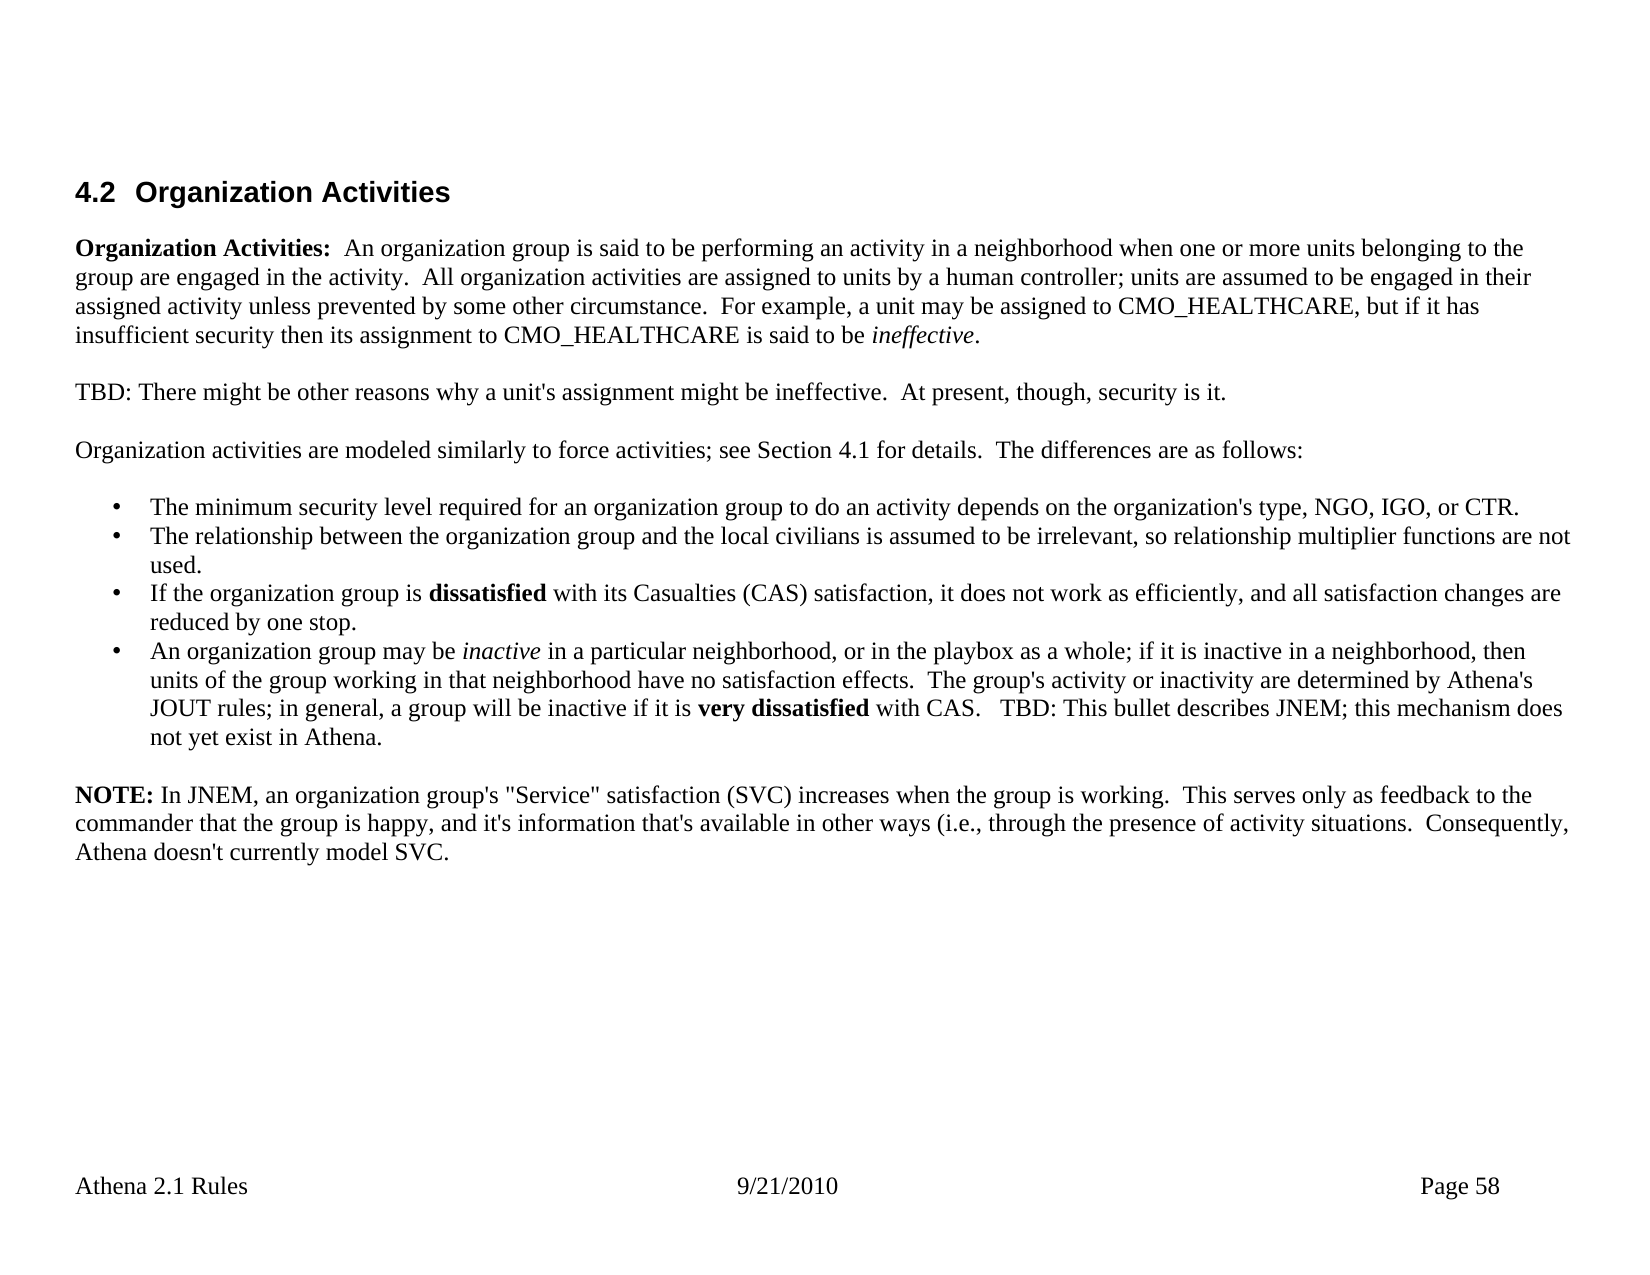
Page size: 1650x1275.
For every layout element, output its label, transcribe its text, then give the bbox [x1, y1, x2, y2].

text Organization Activities: An organization group is said to be performing an activity in a neighborhood when one or more units belonging to the group are engaged in the activity. All organization activities are assigned to units by a human controller; units are assumed to be engaged in their assigned activity unless prevented by some other circumstance. For example, a unit may be assigned to CMO_HEALTHCARE, but if it has insufficient security then its assignment to CMO_HEALTHCARE is said to be ineffective. [75, 233, 1575, 348]
text TBD: There might be other reasons why a unit's assignment might be ineffective. At present, though, security is it. [75, 377, 1575, 406]
list An organization group may be inactive in a particular neighborhood, or in the playbox as a whole; if it is inactive in a neighborhood, then units of the group working in that neighborhood have no satisfaction effects. The group's activity or inactivity are determined by Athena's JOUT rules; in general, a group will be inactive if it is very dissatisfied with CAS. TBD: This bullet describes JNEM; this mechanism does not yet exist in Athena. [112, 636, 1575, 751]
list The relationship between the organization group and the local civilians is assumed to be irrelevant, so relationship multiplier functions are not used. [112, 521, 1575, 578]
text NOTE: In JNEM, an organization group's "Service" satisfaction (SVC) increases when the group is working. This serves only as feedback to the commander that the group is happy, and it's information that's available in other ways (i.e., through the presence of activity situations. Consequently, Athena doesn't currently model SVC. [75, 780, 1575, 866]
list If the organization group is dissatisfied with its Casualties (CAS) satisfaction, it does not work as efficiently, and all satisfaction changes are reduced by one stop. [112, 578, 1575, 636]
subtitle Organization Activities [75, 175, 1575, 208]
list The minimum security level required for an organization group to do an activity depends on the organization's type, NGO, IGO, or CTR. [112, 492, 1575, 521]
text Organization activities are modeled similarly to force activities; see Section 4.1 for details. The differences are as follows: [75, 435, 1575, 463]
